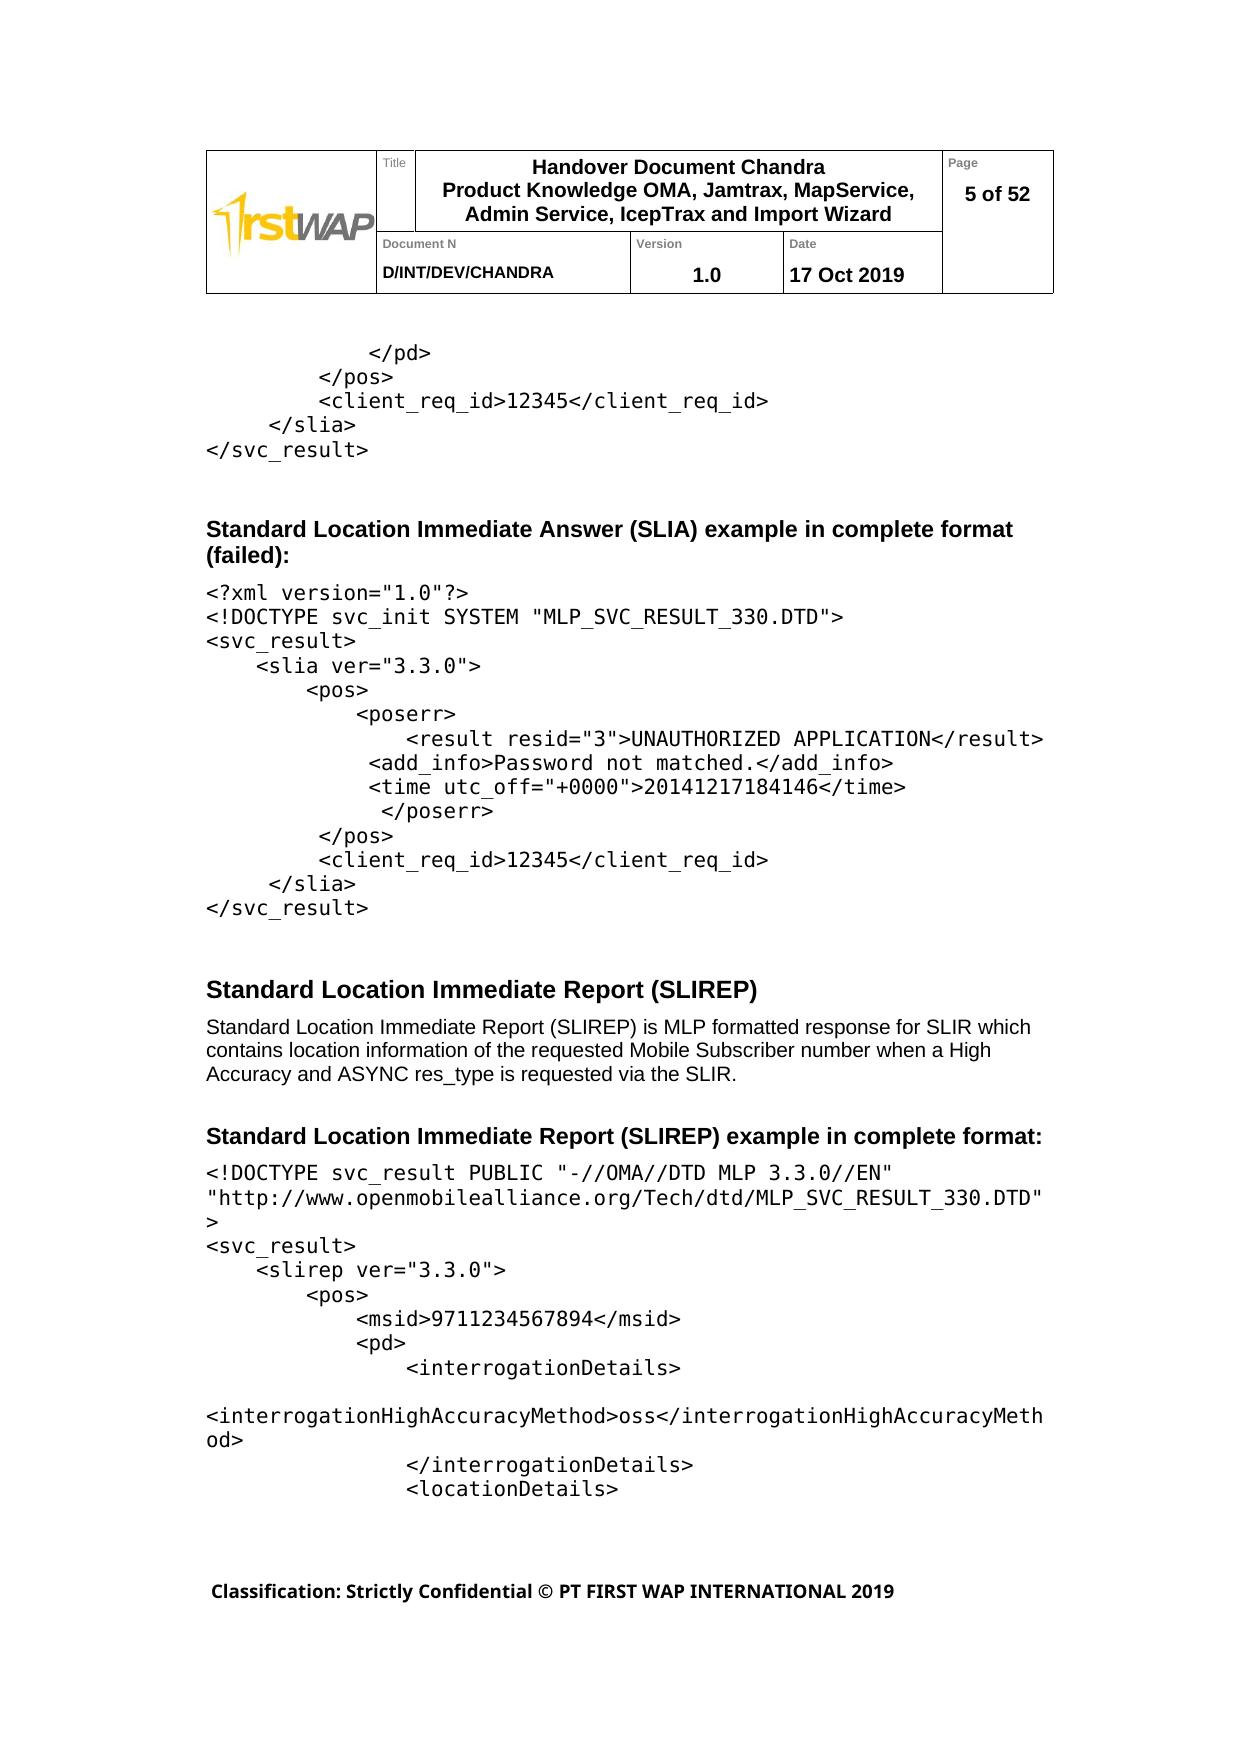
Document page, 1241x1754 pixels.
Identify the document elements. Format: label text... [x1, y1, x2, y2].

text </slia> [206, 413, 1053, 438]
text <add_info>Password not matched.</add_info> [206, 751, 1053, 775]
text </poserr> [206, 799, 1053, 824]
text <interrogationDetails> [206, 1356, 1053, 1380]
subtitle Standard Location Immediate Report (SLIREP) [206, 975, 1053, 1003]
subtitle Standard Location Immediate Report (SLIREP) example in complete format: [206, 1123, 1053, 1149]
text </pos> [206, 824, 1053, 848]
subtitle Standard Location Immediate Answer (SLIA) example in complete format (failed): [206, 516, 1053, 568]
text <poserr> [206, 702, 1053, 727]
text <slirep ver="3.3.0"> [206, 1259, 1053, 1283]
text <time utc_off="+0000">20141217184146</time> [206, 775, 1053, 799]
text <pd> [206, 1331, 1053, 1356]
text <!DOCTYPE svc_result PUBLIC "-//OMA//DTD MLP 3.3.0//EN" "http://www.openmobilealliance.org/Tech/dtd/MLP_SVC_RESULT_330.DTD"> [206, 1162, 1053, 1234]
text <pos> [206, 1283, 1053, 1307]
text <pos> [206, 678, 1053, 702]
text </pd> [206, 341, 1053, 365]
text <client_req_id>12345</client_req_id> [206, 389, 1053, 413]
text <result resid="3">UNAUTHORIZED APPLICATION</result> [206, 727, 1053, 751]
text <!DOCTYPE svc_init SYSTEM "MLP_SVC_RESULT_330.DTD"> [206, 605, 1053, 629]
text <svc_result> [206, 1234, 1053, 1259]
text </svc_result> [206, 438, 1053, 462]
text </slia> [206, 872, 1053, 897]
text <svc_result> [206, 629, 1053, 654]
text <locationDetails> [206, 1477, 1053, 1501]
text <interrogationHighAccuracyMethod>oss</interrogationHighAccuracyMethod> [206, 1380, 1053, 1453]
text <msid>9711234567894</msid> [206, 1307, 1053, 1331]
text <?xml version="1.0"?> [206, 581, 1053, 605]
text </interrogationDetails> [206, 1453, 1053, 1477]
text <client_req_id>12345</client_req_id> [206, 848, 1053, 872]
text <slia ver="3.3.0"> [206, 654, 1053, 678]
text Standard Location Immediate Report (SLIREP) is MLP formatted response for SLIR which contains location information of the requested Mobile Subscriber number when a High Accuracy and ASYNC res_type is requested via the SLIR. [206, 1016, 1053, 1086]
text </pos> [206, 365, 1053, 389]
text </svc_result> [206, 897, 1053, 921]
picture [211, 191, 375, 259]
